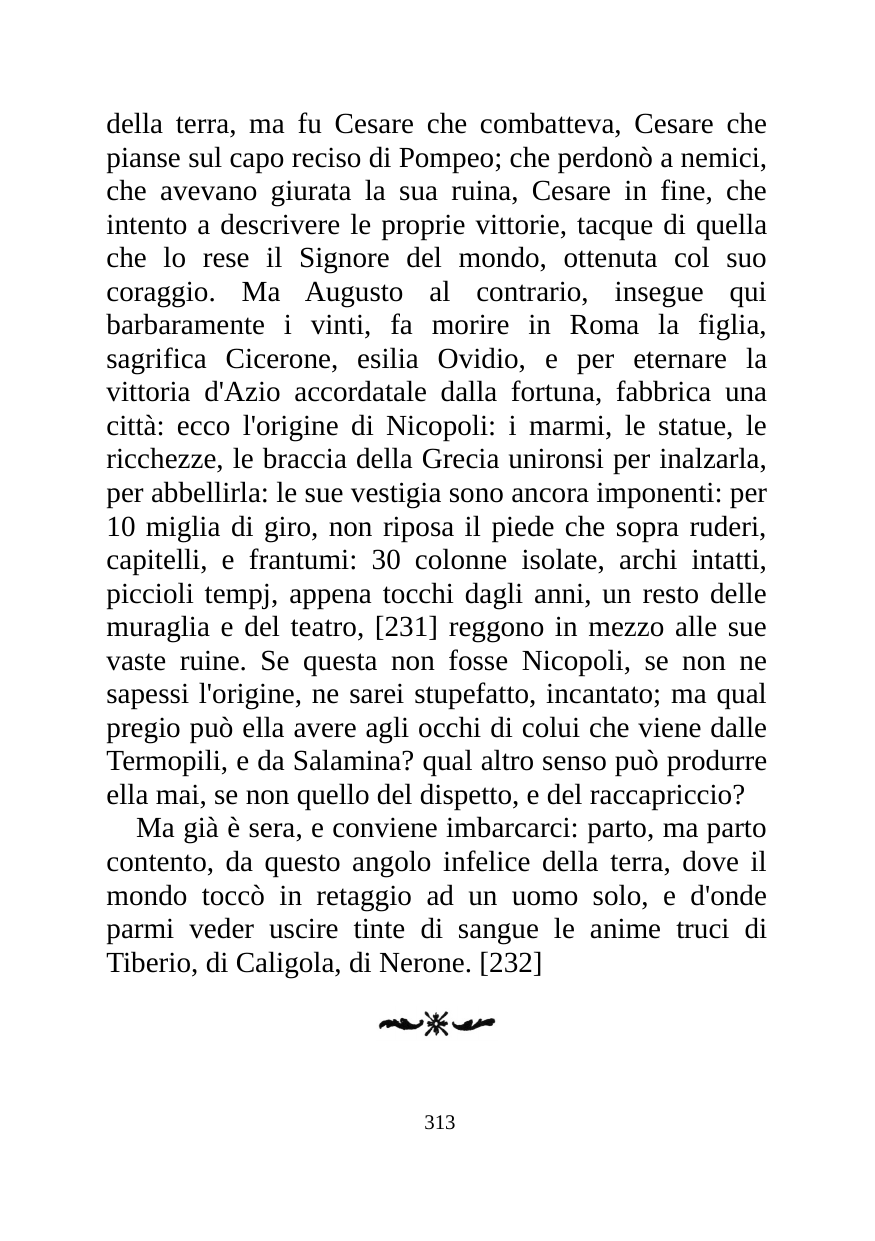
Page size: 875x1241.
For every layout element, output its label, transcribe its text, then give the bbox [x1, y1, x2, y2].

picture [375, 1006, 499, 1041]
text Ma già è sera, e conviene imbarcarci: parto, ma parto contento, da questo angolo infelice della terra, dove il mondo toccò in retaggio ad un uomo solo, e d'onde parmi veder uscire tinte di sangue le anime truci di Tiberio, di Caligola, di Nerone. [232] [106, 811, 768, 978]
text della terra, ma fu Cesare che combatteva, Cesare che pianse sul capo reciso di Pompeo; che perdonò a nemici, che avevano giurata la sua ruina, Cesare in fine, che intento a descrivere le proprie vittorie, tacque di quella che lo rese il Signore del mondo, ottenuta col suo coraggio. Ma Augusto al contrario, insegue qui barbaramente i vinti, fa morire in Roma la figlia, sagrifica Cicerone, esilia Ovidio, e per eternare la vittoria d'Azio accordatale dalla fortuna, fabbrica una città: ecco l'origine di Nicopoli: i marmi, le statue, le ricchezze, le braccia della Grecia unironsi per inalzarla, per abbellirla: le sue vestigia sono ancora imponenti: per 10 miglia di giro, non riposa il piede che sopra ruderi, capitelli, e frantumi: 30 colonne isolate, archi intatti, piccioli tempj, appena tocchi dagli anni, un resto delle muraglia e del teatro, [231] reggono in mezzo alle sue vaste ruine. Se questa non fosse Nicopoli, se non ne sapessi l'origine, ne sarei stupefatto, incantato; ma qual pregio può ella avere agli occhi di colui che viene dalle Termopili, e da Salamina? qual altro senso può produrre ella mai, se non quello del dispetto, e del raccapriccio? [106, 106, 768, 811]
